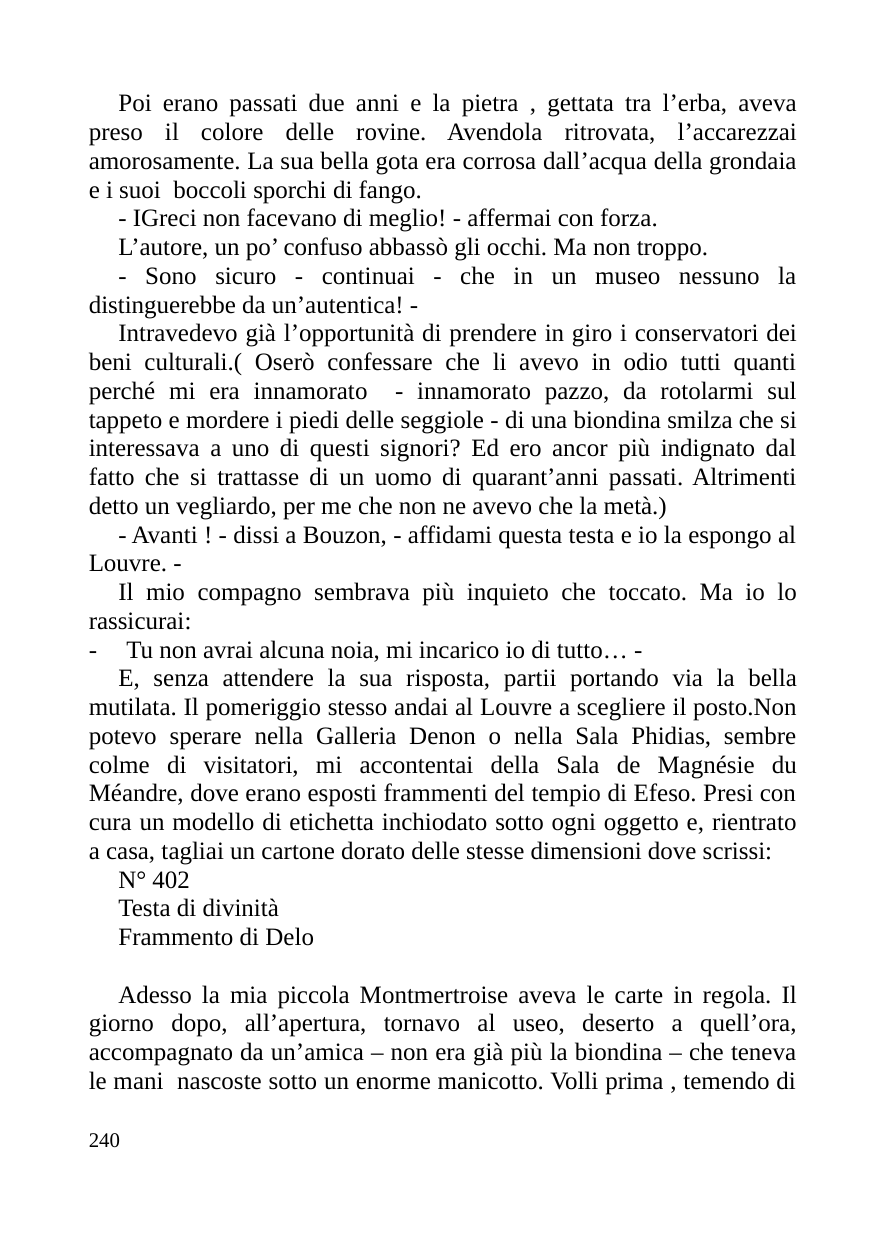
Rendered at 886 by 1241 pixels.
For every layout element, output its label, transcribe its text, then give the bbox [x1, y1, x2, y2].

text Frammento di Delo [88, 922, 797, 951]
text Intravedevo già l’opportunità di prendere in giro i conservatori dei beni culturali.( Oserò confessare che li avevo in odio tutti quanti perché mi era innamorato - innamorato pazzo, da rotolarmi sul tappeto e mordere i piedi delle seggiole - di una biondina smilza che si interessava a uno di questi signori? Ed ero ancor più indignato dal fatto che si trattasse di un uomo di quarant’anni passati. Altrimenti detto un vegliardo, per me che non ne avevo che la metà.) [88, 318, 797, 520]
text N° 402 [88, 865, 797, 893]
text Testa di divinità [88, 893, 797, 922]
text E, senza attendere la sua risposta, partii portando via la bella mutilata. Il pomeriggio stesso andai al Louvre a scegliere il posto.Non potevo sperare nella Galleria Denon o nella Sala Phidias, sembre colme di visitatori, mi accontentai della Sala de Magnésie du Méandre, dove erano esposti frammenti del tempio di Efeso. Presi con cura un modello di etichetta inchiodato sotto ogni oggetto e, rientrato a casa, tagliai un cartone dorato delle stesse dimensioni dove scrissi: [88, 663, 797, 865]
text L’autore, un po’ confuso abbassò gli occhi. Ma non troppo. [88, 232, 797, 261]
text - IGreci non facevano di meglio! - affermai con forza. [88, 203, 797, 232]
text - Sono sicuro - continuai - che in un museo nessuno la distinguerebbe da un’autentica! - [88, 261, 797, 318]
text Il mio compagno sembrava più inquieto che toccato. Ma io lo rassicurai: [88, 577, 797, 635]
text Adesso la mia piccola Montmertroise aveva le carte in regola. Il giorno dopo, all’apertura, tornavo al useo, deserto a quell’ora, accompagnato da un’amica – non era già più la biondina – che teneva le mani nascoste sotto un enorme manicotto. Volli prima , temendo di [88, 980, 797, 1095]
text - Avanti ! - dissi a Bouzon, - affidami questa testa e io la espongo al Louvre. - [88, 520, 797, 577]
text Poi erano passati due anni e la pietra , gettata tra l’erba, aveva preso il colore delle rovine. Avendola ritrovata, l’accarezzai amorosamente. La sua bella gota era corrosa dall’acqua della grondaia e i suoi boccoli sporchi di fango. [88, 88, 797, 203]
list Tu non avrai alcuna noia, mi incarico io di tutto… - [88, 635, 797, 663]
